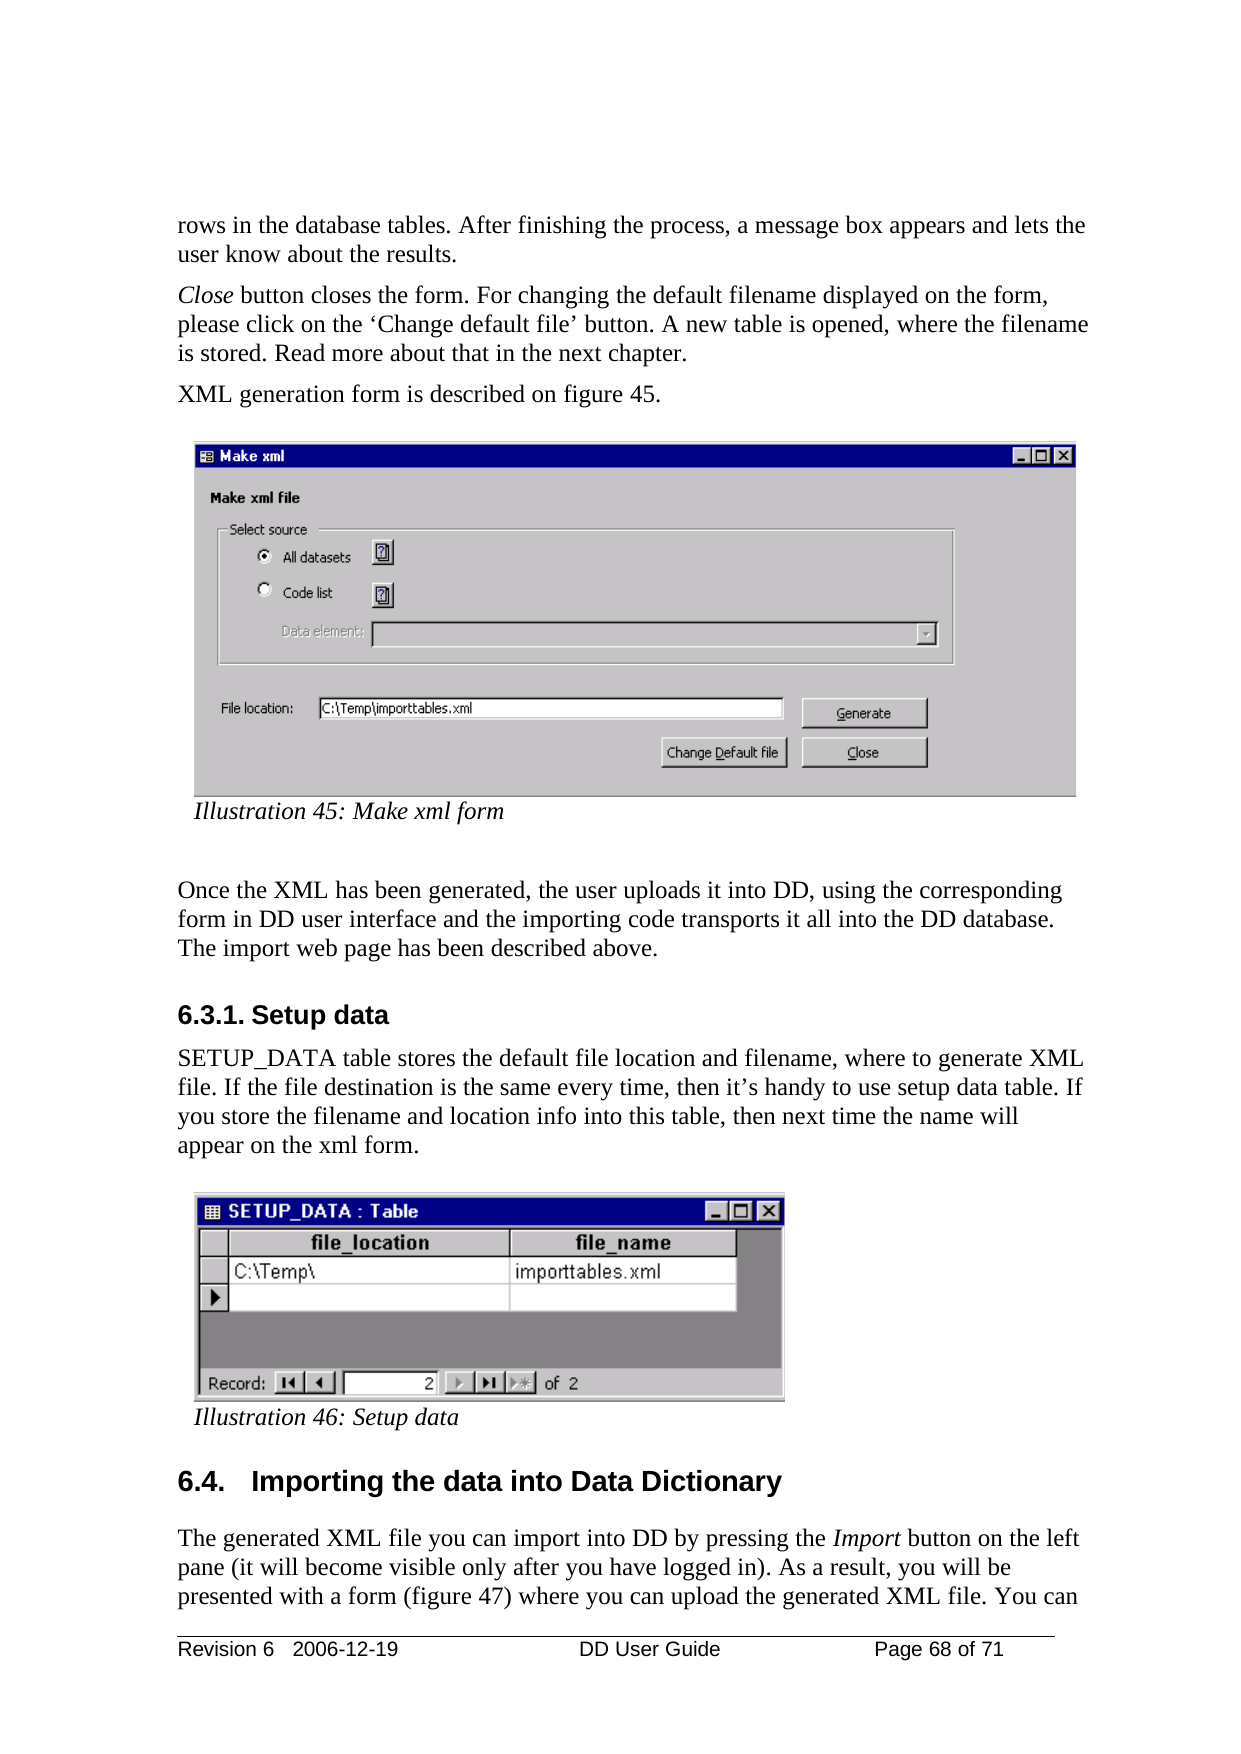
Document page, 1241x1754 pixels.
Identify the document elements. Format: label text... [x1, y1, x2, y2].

text Close button closes the form. For changing the default filename displayed on the form, please click on the ‘Change default file’ button. A new table is opened, where the filename is stored. Read more about that in the next chapter. [177, 280, 1092, 367]
text Illustration 45: Make xml form [194, 797, 1076, 825]
subtitle Setup data [177, 999, 1092, 1030]
text The generated XML file you can import into DD by pressing the Import button on the left pane (it will become visible only after you have logged in). As a result, you will be presented with a form (figure 47) where you can upload the generated XML file. You can [177, 1523, 1092, 1610]
picture [193, 441, 1077, 797]
subtitle Importing the data into Data Dictionary [177, 1464, 1092, 1498]
text SETUP_DATA table stores the default file location and filename, where to generate XML file. If the file destination is the same every time, then it’s handy to use setup data table. If you store the filename and location info into this table, then next time the name will appear on the xml form. [177, 1043, 1092, 1159]
picture [193, 1192, 785, 1402]
text XML generation form is described on figure 45. [177, 379, 1092, 408]
text rows in the database tables. After finishing the process, a message box appears and lets the user know about the results. [177, 210, 1092, 268]
text Illustration 46: Setup data [194, 1402, 785, 1431]
text Once the XML has been generated, the user uploads it into DD, using the corresponding form in DD user interface and the importing code transports it all into the DD database. The import web page has been described above. [177, 875, 1092, 962]
